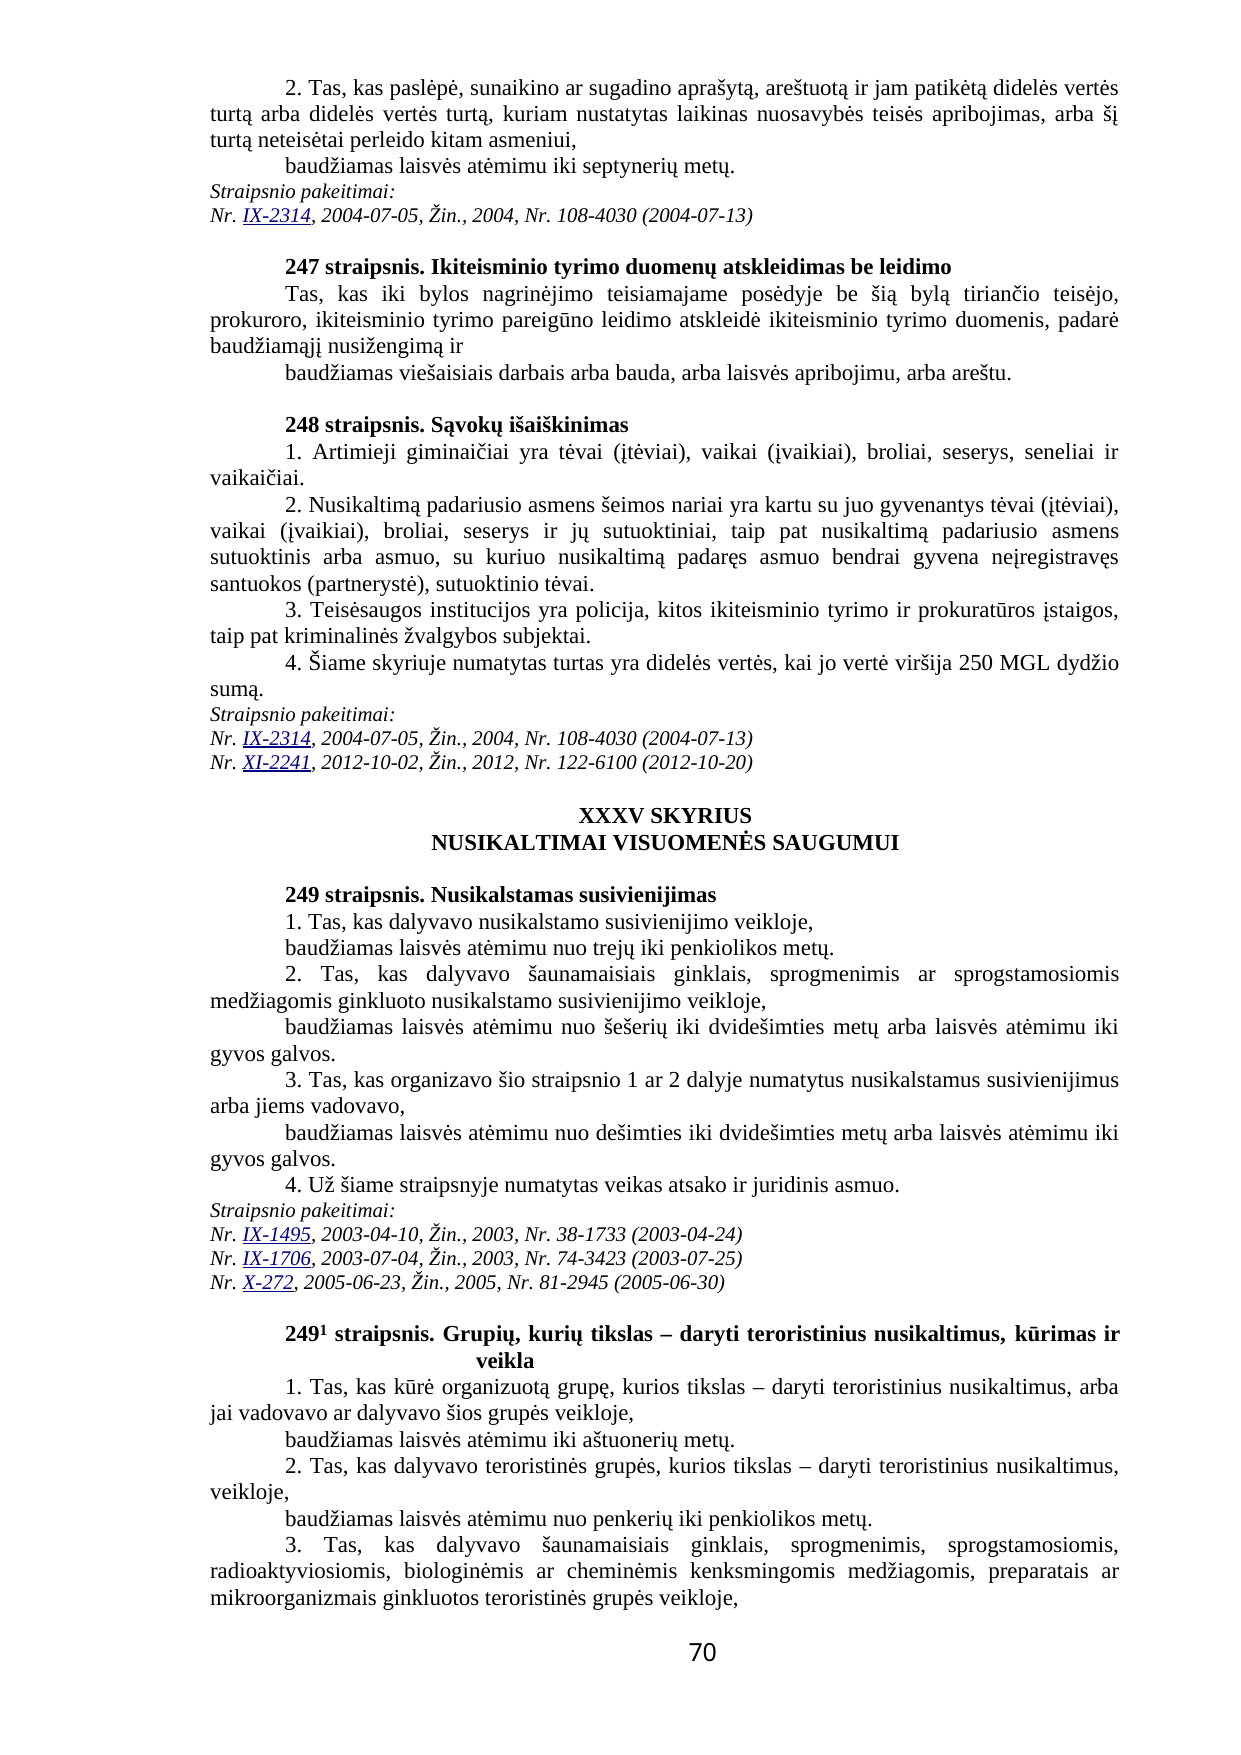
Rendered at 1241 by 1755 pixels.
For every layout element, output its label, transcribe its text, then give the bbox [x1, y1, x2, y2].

text NUSIKALTIMAI VISUOMENĖS SAUGUMUI [210, 829, 1120, 855]
text baudžiamas laisvės atėmimu iki aštuonerių metų. [210, 1426, 1120, 1452]
text Nr. IX-2314, 2004-07-05, Žin., 2004, Nr. 108-4030 (2004-07-13) [210, 203, 1120, 227]
text 1. Tas, kas kūrė organizuotą grupę, kurios tikslas – daryti teroristinius nusikaltimus, arba jai vadovavo ar dalyvavo šios grupės veikloje, [210, 1373, 1120, 1426]
text 4. Už šiame straipsnyje numatytas veikas atsako ir juridinis asmuo. [210, 1171, 1120, 1198]
text Straipsnio pakeitimai: [210, 179, 1120, 203]
text Nr. IX-1495, 2003-04-10, Žin., 2003, Nr. 38-1733 (2003-04-24) [210, 1222, 1120, 1246]
text 248 straipsnis. Sąvokų išaiškinimas [210, 412, 1120, 438]
text 2. Tas, kas dalyvavo teroristinės grupės, kurios tikslas – daryti teroristinius nusikaltimus, veikloje, [210, 1452, 1120, 1505]
text baudžiamas laisvės atėmimu nuo šešerių iki dvidešimties metų arba laisvės atėmimu iki gyvos galvos. [210, 1013, 1120, 1066]
text 3. Tas, kas organizavo šio straipsnio 1 ar 2 dalyje numatytus nusikalstamus susivienijimus arba jiems vadovavo, [210, 1066, 1120, 1119]
text baudžiamas laisvės atėmimu nuo trejų iki penkiolikos metų. [210, 934, 1120, 961]
text 2. Nusikaltimą padariusio asmens šeimos nariai yra kartu su juo gyvenantys tėvai (įtėviai), vaikai (įvaikiai), broliai, seserys ir jų sutuoktiniai, taip pat nusikaltimą padariusio asmens sutuoktinis arba asmuo, su kuriuo nusikaltimą padaręs asmuo bendrai gyvena neįregistravęs santuokos (partnerystė), sutuoktinio tėvai. [210, 491, 1120, 596]
text 1. Artimieji giminaičiai yra tėvai (įtėviai), vaikai (įvaikiai), broliai, seserys, seneliai ir vaikaičiai. [210, 438, 1120, 491]
text Straipsnio pakeitimai: [210, 701, 1120, 726]
text 3. Tas, kas dalyvavo šaunamaisiais ginklais, sprogmenimis, sprogstamosiomis, radioaktyviosiomis, biologinėmis ar cheminėmis kenksmingomis medžiagomis, preparatais ar mikroorganizmais ginkluotos teroristinės grupės veikloje, [210, 1531, 1120, 1610]
text 2. Tas, kas paslėpė, sunaikino ar sugadino aprašytą, areštuotą ir jam patikėtą didelės vertės turtą arba didelės vertės turtą, kuriam nustatytas laikinas nuosavybės teisės apribojimas, arba šį turtą neteisėtai perleido kitam asmeniui, [210, 73, 1120, 153]
text 4. Šiame skyriuje numatytas turtas yra didelės vertės, kai jo vertė viršija 250 MGL dydžio sumą. [210, 649, 1120, 701]
text 249 straipsnis. Nusikalstamas susivienijimas [210, 881, 1120, 908]
subtitle XXXV SKYRIUS [210, 802, 1120, 829]
text Nr. IX-2314, 2004-07-05, Žin., 2004, Nr. 108-4030 (2004-07-13) [210, 726, 1120, 749]
text baudžiamas laisvės atėmimu nuo penkerių iki penkiolikos metų. [210, 1505, 1120, 1531]
text baudžiamas laisvės atėmimu nuo dešimties iki dvidešimties metų arba laisvės atėmimu iki gyvos galvos. [210, 1119, 1120, 1171]
text baudžiamas viešaisiais darbais arba bauda, arba laisvės apribojimu, arba areštu. [210, 359, 1120, 385]
text Nr. IX-1706, 2003-07-04, Žin., 2003, Nr. 74-3423 (2003-07-25) [210, 1246, 1120, 1270]
text 3. Teisėsaugos institucijos yra policija, kitos ikiteisminio tyrimo ir prokuratūros įstaigos, taip pat kriminalinės žvalgybos subjektai. [210, 596, 1120, 649]
text 247 straipsnis. Ikiteisminio tyrimo duomenų atskleidimas be leidimo [210, 253, 1120, 280]
text 2. Tas, kas dalyvavo šaunamaisiais ginklais, sprogmenimis ar sprogstamosiomis medžiagomis ginkluoto nusikalstamo susivienijimo veikloje, [210, 961, 1120, 1013]
text Straipsnio pakeitimai: [210, 1198, 1120, 1222]
text 1. Tas, kas dalyvavo nusikalstamo susivienijimo veikloje, [210, 908, 1120, 934]
text baudžiamas laisvės atėmimu iki septynerių metų. [210, 153, 1120, 179]
text 2491 straipsnis. Grupių, kurių tikslas – daryti teroristinius nusikaltimus, kūrimas ir veikla [285, 1320, 1120, 1373]
text Nr. X-272, 2005-06-23, Žin., 2005, Nr. 81-2945 (2005-06-30) [210, 1270, 1120, 1294]
text Nr. XI-2241, 2012-10-02, Žin., 2012, Nr. 122-6100 (2012-10-20) [210, 749, 1120, 774]
text Tas, kas iki bylos nagrinėjimo teisiamajame posėdyje be šią bylą tiriančio teisėjo, prokuroro, ikiteisminio tyrimo pareigūno leidimo atskleidė ikiteisminio tyrimo duomenis, padarė baudžiamąjį nusižengimą ir [210, 280, 1120, 359]
